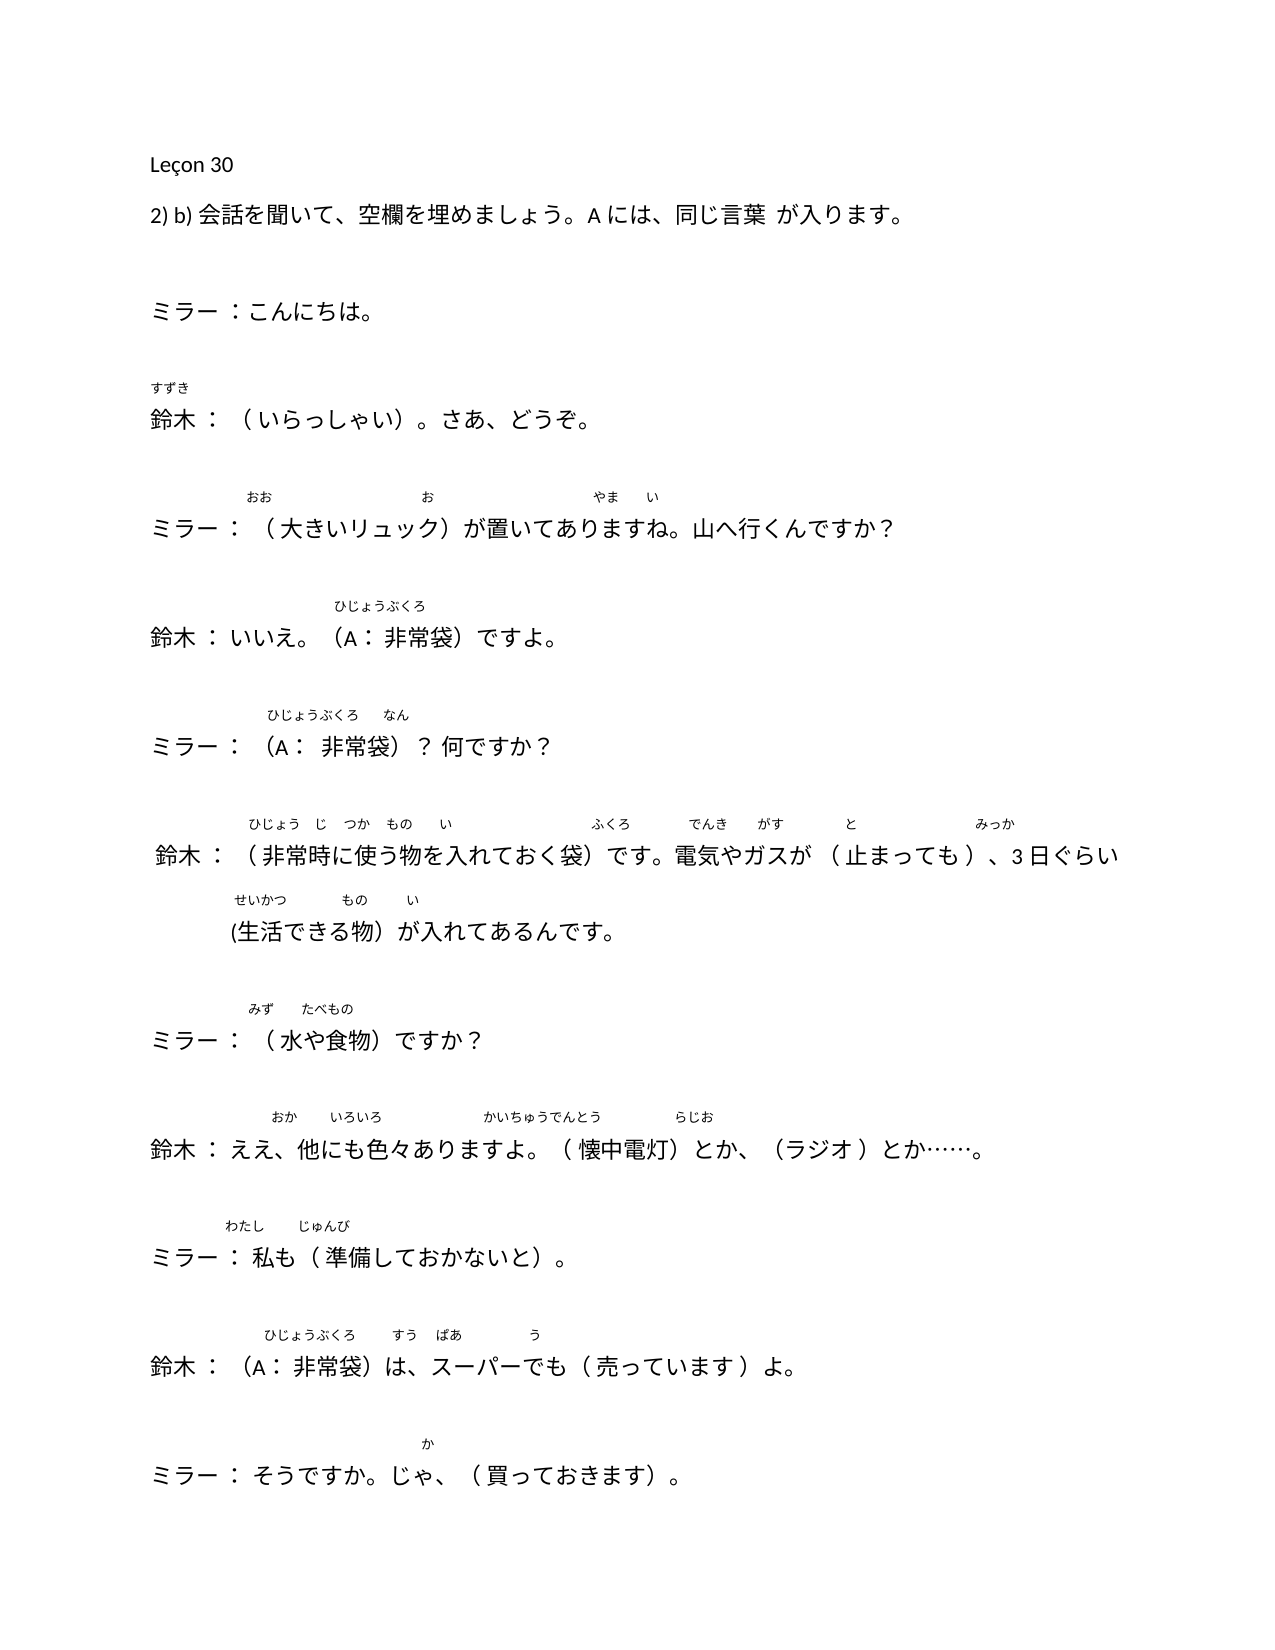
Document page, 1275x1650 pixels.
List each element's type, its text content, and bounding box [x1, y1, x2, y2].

text (生活できる物）が入れてあるんです。 [150, 914, 1125, 947]
text 鈴木 ： （ いらっしゃい）。さあ、どうぞ。 [150, 402, 1125, 436]
text ミラー ： （ 水や食物）ですか？ [150, 1023, 1125, 1056]
text ミラー ：こんにちは。 [150, 293, 1125, 327]
text ミラー ： （ 大きいリュック）が置いてありますね。山へ行くんですか？ [150, 511, 1125, 544]
text 鈴木 ： ええ、他にも色々ありますよ。（ 懐中電灯）とか、（ラジオ ）とか……。 [150, 1131, 1125, 1165]
text ひじょうぶくろ [150, 582, 1125, 615]
text すずき [150, 364, 1125, 397]
text 鈴木 ： （A： 非常袋）は、スーパーでも（ 売っています ）よ。 [150, 1349, 1125, 1382]
text おお お やま い [150, 473, 1125, 506]
text 鈴木 ： （ 非常時に使う物を入れておく袋）です。電気やガスが （ 止まっても ）、3 日ぐらい [150, 838, 1125, 871]
text ひじょうぶくろ すう ぱあ う [150, 1311, 1125, 1344]
text わたし じゅんび [150, 1202, 1125, 1236]
text ミラー ： そうですか。じゃ、（ 買っておきます）。 [150, 1458, 1125, 1491]
text Leçon 30 [150, 150, 1125, 178]
text おか いろいろ かいちゅうでんとう らじお [150, 1093, 1125, 1127]
text 2) b) 会話を聞いて、空欄を埋めましょう。A には、同じ言葉 が入ります。 [150, 197, 1125, 230]
text みず たべもの [150, 984, 1125, 1018]
text 鈴木 ： いいえ。（A： 非常袋）ですよ。 [150, 620, 1125, 653]
text せいかつ もの い [150, 876, 1125, 909]
text ミラー ： 私も（ 準備しておかないと）。 [150, 1240, 1125, 1273]
text ひじょうぶくろ なん [150, 691, 1125, 724]
text ミラー ： （A： 非常袋）？ 何ですか？ [150, 729, 1125, 762]
text か [150, 1420, 1125, 1453]
text ひじょう じ つか もの い ふくろ でんき がす と みっか [150, 800, 1125, 833]
